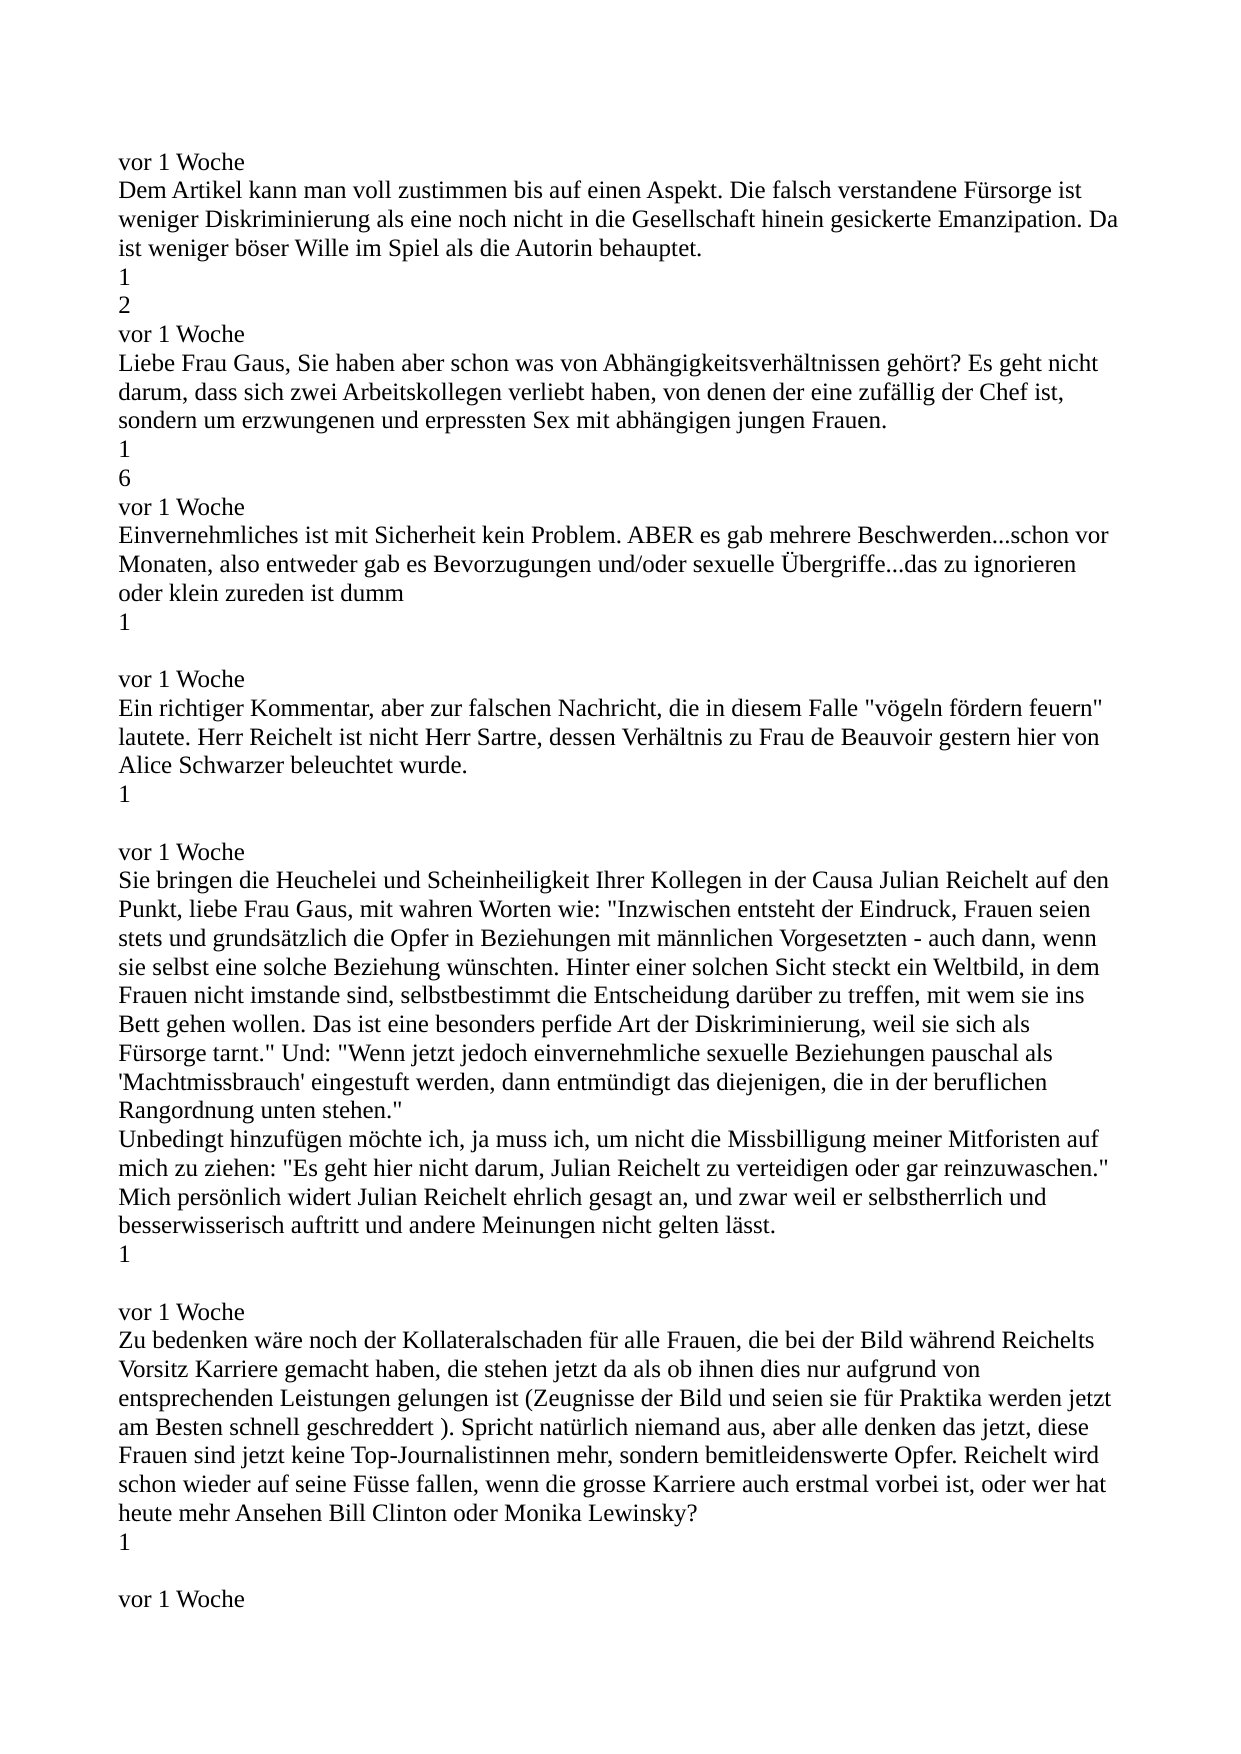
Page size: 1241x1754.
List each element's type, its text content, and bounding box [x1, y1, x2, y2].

text vor 1 Woche [118, 319, 1122, 348]
text Ein richtiger Kommentar, aber zur falschen Nachricht, die in diesem Falle "vögeln fördern feuern" lautete. Herr Reichelt ist nicht Herr Sartre, dessen Verhältnis zu Frau de Beauvoir gestern hier von Alice Schwarzer beleuchtet wurde. [118, 693, 1122, 779]
text vor 1 Woche [118, 147, 1122, 176]
text 1 [118, 779, 1122, 808]
text Sie bringen die Heuchelei und Scheinheiligkeit Ihrer Kollegen in der Causa Julian Reichelt auf den Punkt, liebe Frau Gaus, mit wahren Worten wie: "Inzwischen entsteht der Eindruck, Frauen seien stets und grundsätzlich die Opfer in Beziehungen mit männlichen Vorgesetzten - auch dann, wenn sie selbst eine solche Beziehung wünschten. Hinter einer solchen Sicht steckt ein Weltbild, in dem Frauen nicht imstande sind, selbstbestimmt die Entscheidung darüber zu treffen, mit wem sie ins Bett gehen wollen. Das ist eine besonders perfide Art der Diskriminierung, weil sie sich als Fürsorge tarnt." Und: "Wenn jetzt jedoch einvernehmliche sexuelle Beziehungen pauschal als 'Machtmissbrauch' eingestuft werden, dann entmündigt das diejenigen, die in der beruflichen Rangordnung unten stehen." [118, 866, 1122, 1124]
text 1 [118, 607, 1122, 636]
text 1 [118, 1527, 1122, 1556]
text 1 [118, 262, 1122, 291]
text vor 1 Woche [118, 1584, 1122, 1613]
text Unbedingt hinzufügen möchte ich, ja muss ich, um nicht die Missbilligung meiner Mitforisten auf mich zu ziehen: "Es geht hier nicht darum, Julian Reichelt zu verteidigen oder gar reinzuwaschen." [118, 1124, 1122, 1182]
text vor 1 Woche [118, 1297, 1122, 1326]
text Mich persönlich widert Julian Reichelt ehrlich gesagt an, und zwar weil er selbstherrlich und besserwisserisch auftritt und andere Meinungen nicht gelten lässt. [118, 1182, 1122, 1239]
text 1 [118, 1239, 1122, 1268]
text vor 1 Woche [118, 664, 1122, 693]
text vor 1 Woche [118, 492, 1122, 521]
text Dem Artikel kann man voll zustimmen bis auf einen Aspekt. Die falsch verstandene Fürsorge ist weniger Diskriminierung als eine noch nicht in die Gesellschaft hinein gesickerte Emanzipation. Da ist weniger böser Wille im Spiel als die Autorin behauptet. [118, 176, 1122, 262]
text Zu bedenken wäre noch der Kollateralschaden für alle Frauen, die bei der Bild während Reichelts Vorsitz Karriere gemacht haben, die stehen jetzt da als ob ihnen dies nur aufgrund von entsprechenden Leistungen gelungen ist (Zeugnisse der Bild und seien sie für Praktika werden jetzt am Besten schnell geschreddert ). Spricht natürlich niemand aus, aber alle denken das jetzt, diese Frauen sind jetzt keine Top-Journalistinnen mehr, sondern bemitleidenswerte Opfer. Reichelt wird schon wieder auf seine Füsse fallen, wenn die grosse Karriere auch erstmal vorbei ist, oder wer hat heute mehr Ansehen Bill Clinton oder Monika Lewinsky? [118, 1326, 1122, 1527]
text vor 1 Woche [118, 837, 1122, 866]
text 2 [118, 291, 1122, 319]
text Liebe Frau Gaus, Sie haben aber schon was von Abhängigkeitsverhältnissen gehört? Es geht nicht darum, dass sich zwei Arbeitskollegen verliebt haben, von denen der eine zufällig der Chef ist, sondern um erzwungenen und erpressten Sex mit abhängigen jungen Frauen. [118, 348, 1122, 434]
text 6 [118, 463, 1122, 492]
text 1 [118, 434, 1122, 463]
text Einvernehmliches ist mit Sicherheit kein Problem. ABER es gab mehrere Beschwerden...schon vor Monaten, also entweder gab es Bevorzugungen und/oder sexuelle Übergriffe...das zu ignorieren oder klein zureden ist dumm [118, 521, 1122, 607]
